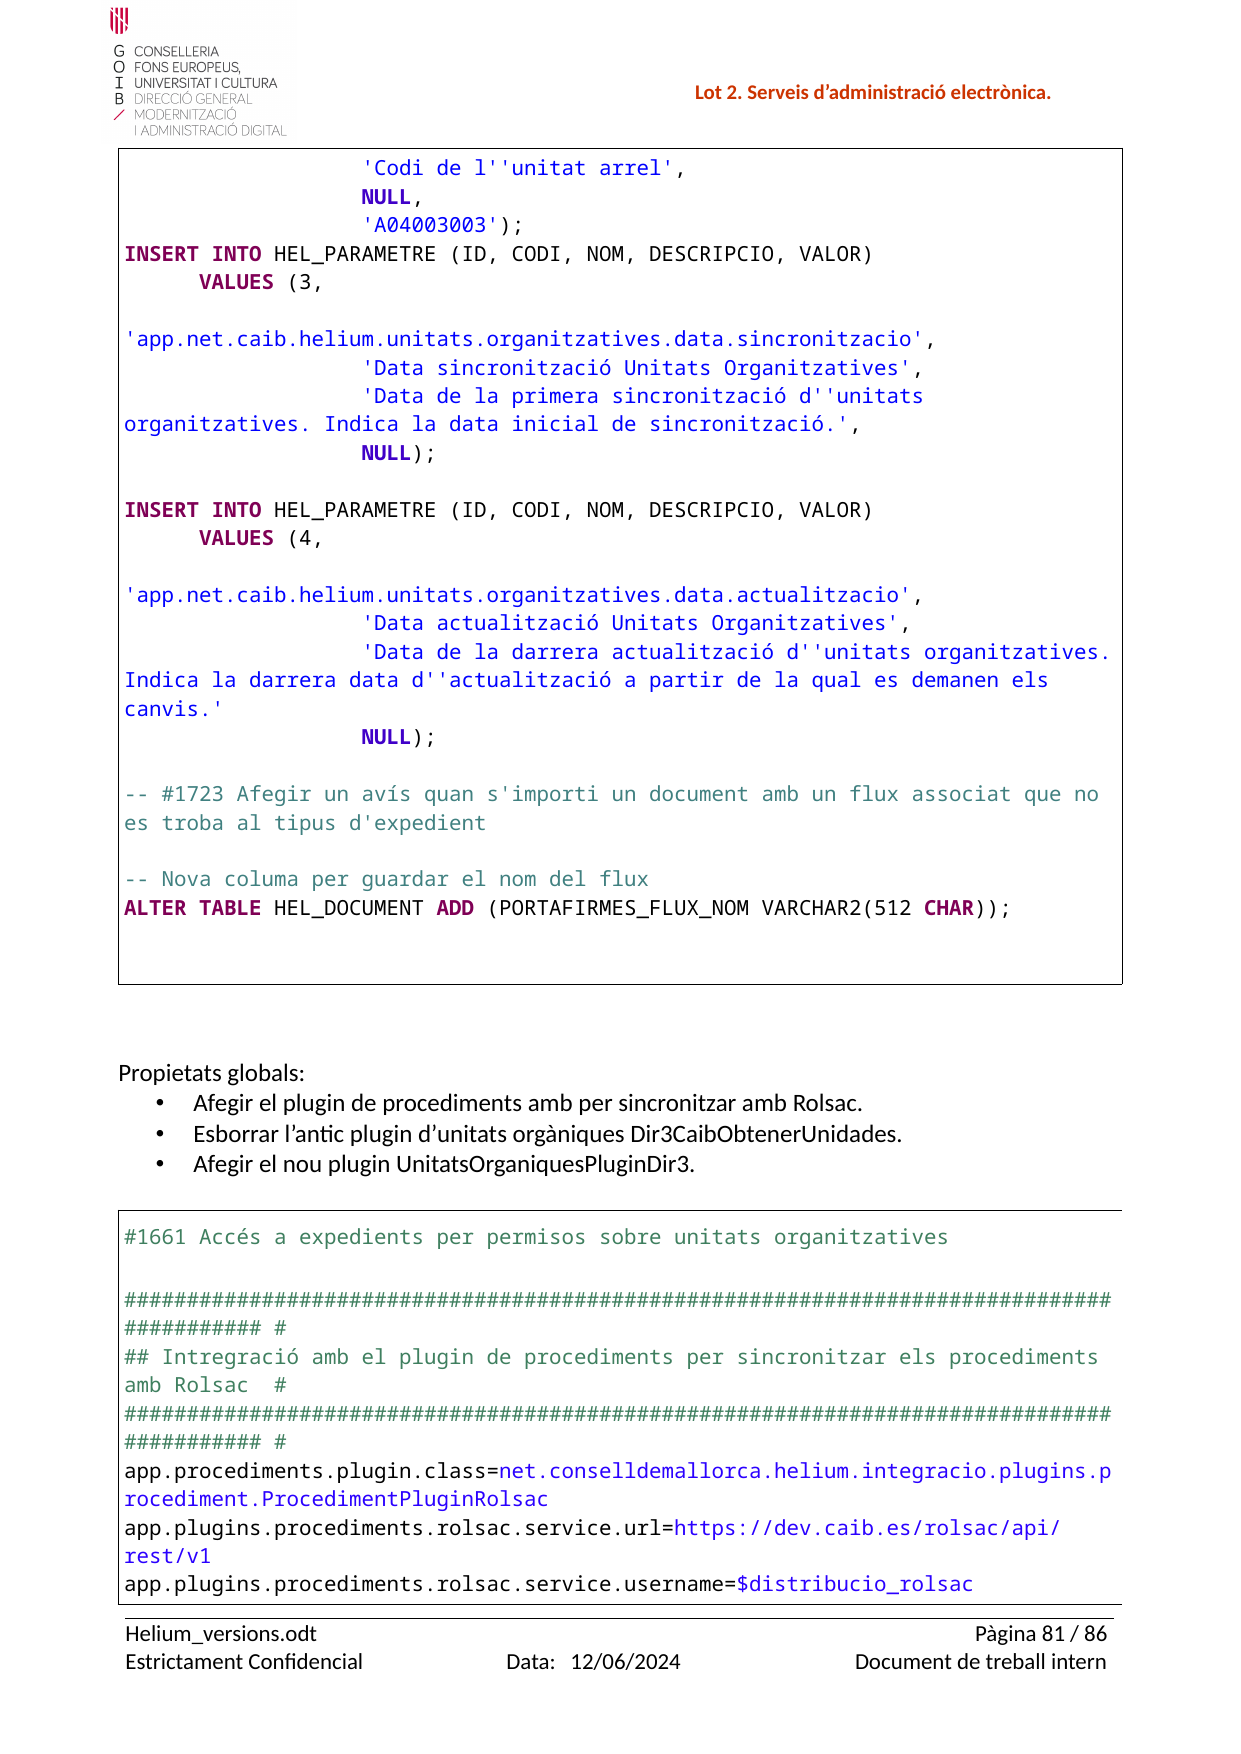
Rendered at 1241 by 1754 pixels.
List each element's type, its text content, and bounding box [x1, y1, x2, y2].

list Afegir el nou plugin UnitatsOrganiquesPluginDir3. [156, 1148, 1122, 1179]
list Esborrar l’antic plugin d’unitats orgàniques Dir3CaibObtenerUnidades. [156, 1118, 1122, 1148]
list Afegir el plugin de procediments amb per sincronitzar amb Rolsac. [156, 1087, 1122, 1118]
picture [100, 0, 297, 144]
text Propietats globals: [118, 1057, 1122, 1087]
table_header #1661 Accés a expedients per permisos sobre unitats organitzatives ########################################################################################## # ## Intregració amb el plugin de procediments per sincronitzar els procediments amb Rolsac # ########################################################################################## # app.procediments.plugin.class=net.conselldemallorca.helium.integracio.plugins.procediment.ProcedimentPluginRolsac app.plugins.procediments.rolsac.service.url=https://dev.caib.es/rolsac/api/rest/v1 app.plugins.procediments.rolsac.service.username=$distribucio_rolsac [119, 1211, 1122, 1604]
table_header 'Codi de l''unitat arrel', NULL, 'A04003003'); INSERT INTO HEL_PARAMETRE (ID, CODI, NOM, DESCRIPCIO, VALOR) VALUES (3, 'app.net.caib.helium.unitats.organitzatives.data.sincronitzacio', 'Data sincronització Unitats Organitzatives', 'Data de la primera sincronització d''unitats organitzatives. Indica la data inicial de sincronització.', NULL); INSERT INTO HEL_PARAMETRE (ID, CODI, NOM, DESCRIPCIO, VALOR) VALUES (4, 'app.net.caib.helium.unitats.organitzatives.data.actualitzacio', 'Data actualització Unitats Organitzatives', 'Data de la darrera actualització d''unitats organitzatives. Indica la darrera data d''actualització a partir de la qual es demanen els canvis.' NULL); -- #1723 Afegir un avís quan s'importi un document amb un flux associat que no es troba al tipus d'expedient -- Nova columa per guardar el nom del flux ALTER TABLE HEL_DOCUMENT ADD (PORTAFIRMES_FLUX_NOM VARCHAR2(512 CHAR)); [119, 149, 1122, 984]
